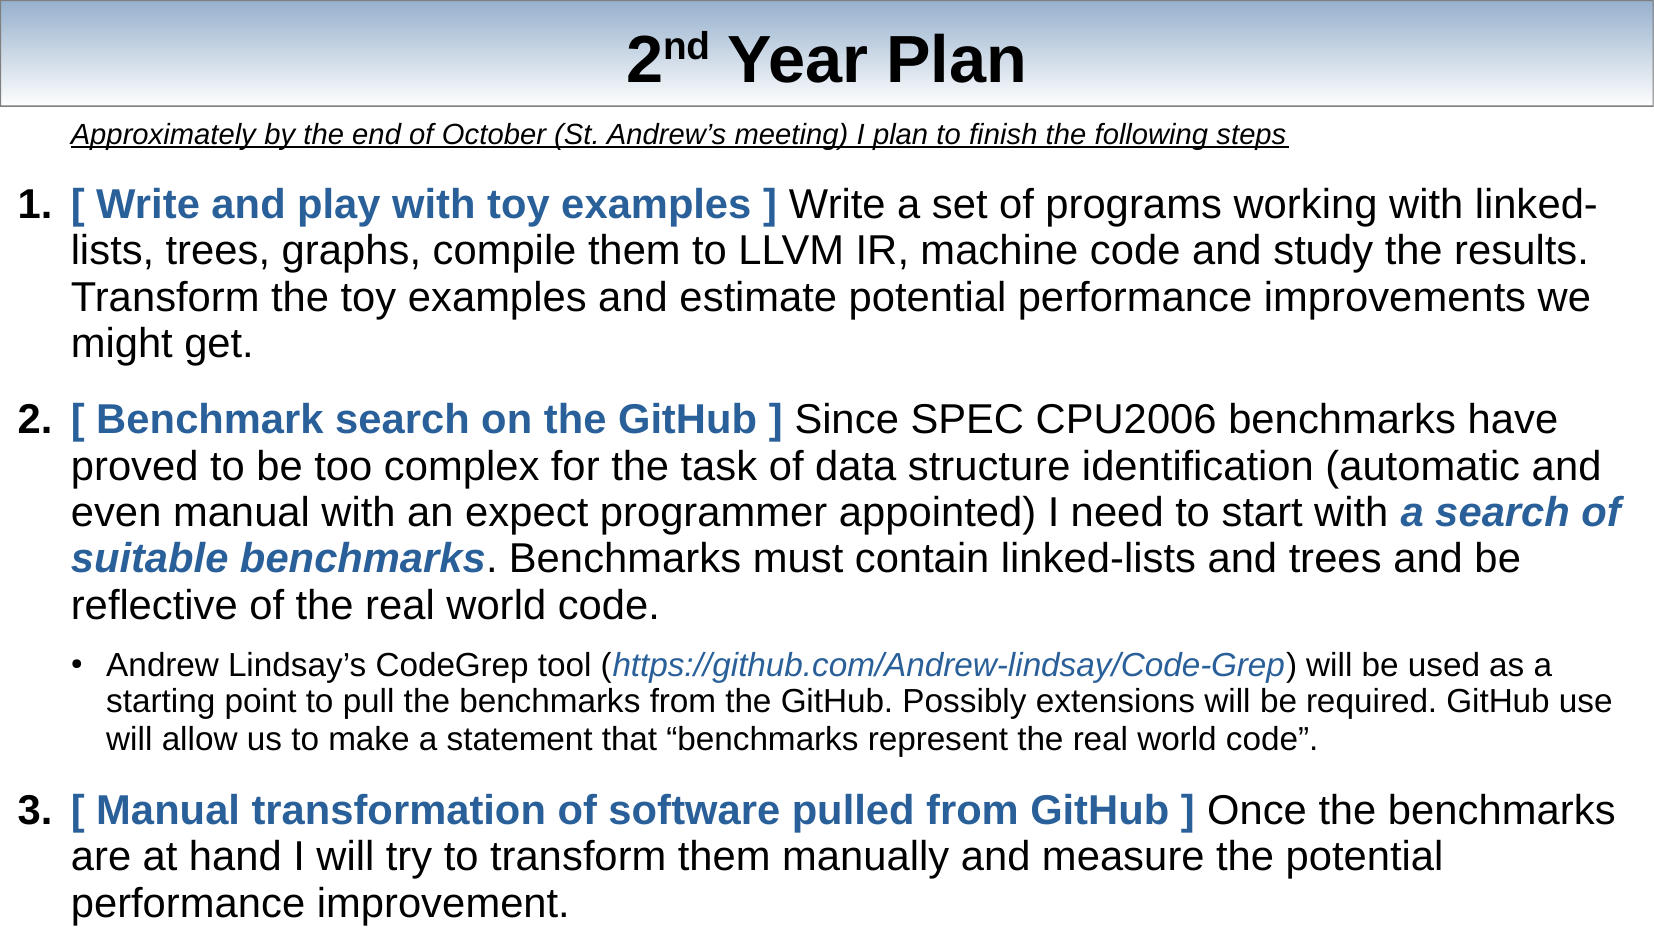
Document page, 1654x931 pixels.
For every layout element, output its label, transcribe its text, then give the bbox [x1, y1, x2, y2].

list Approximately by the end of October (St. Andrew’s meeting) I plan to finish the following steps [ Write and play with toy examples ] Write a set of programs working with linked-lists, trees, graphs, compile them to LLVM IR, machine code and study the results. Transform the toy examples and estimate potential performance improvements we might get. [ Benchmark search on the GitHub ] Since SPEC CPU2006 benchmarks have proved to be too complex for the task of data structure identification (automatic and even manual with an expect programmer appointed) I need to start with a search of suitable benchmarks. Benchmarks must contain linked-lists and trees and be reflective of the real world code. Andrew Lindsay’s CodeGrep tool (https://github.com/Andrew-lindsay/Code-Grep) will be used as a starting point to pull the benchmarks from the GitHub. Possibly extensions will be required. GitHub use will allow us to make a statement that “benchmarks represent the real world code”. [ Manual transformation of software pulled from GitHub ] Once the benchmarks are at hand I will try to transform them manually and measure the potential performance improvement. [0, 118, 1654, 931]
title 2nd Year Plan [0, 0, 1654, 118]
